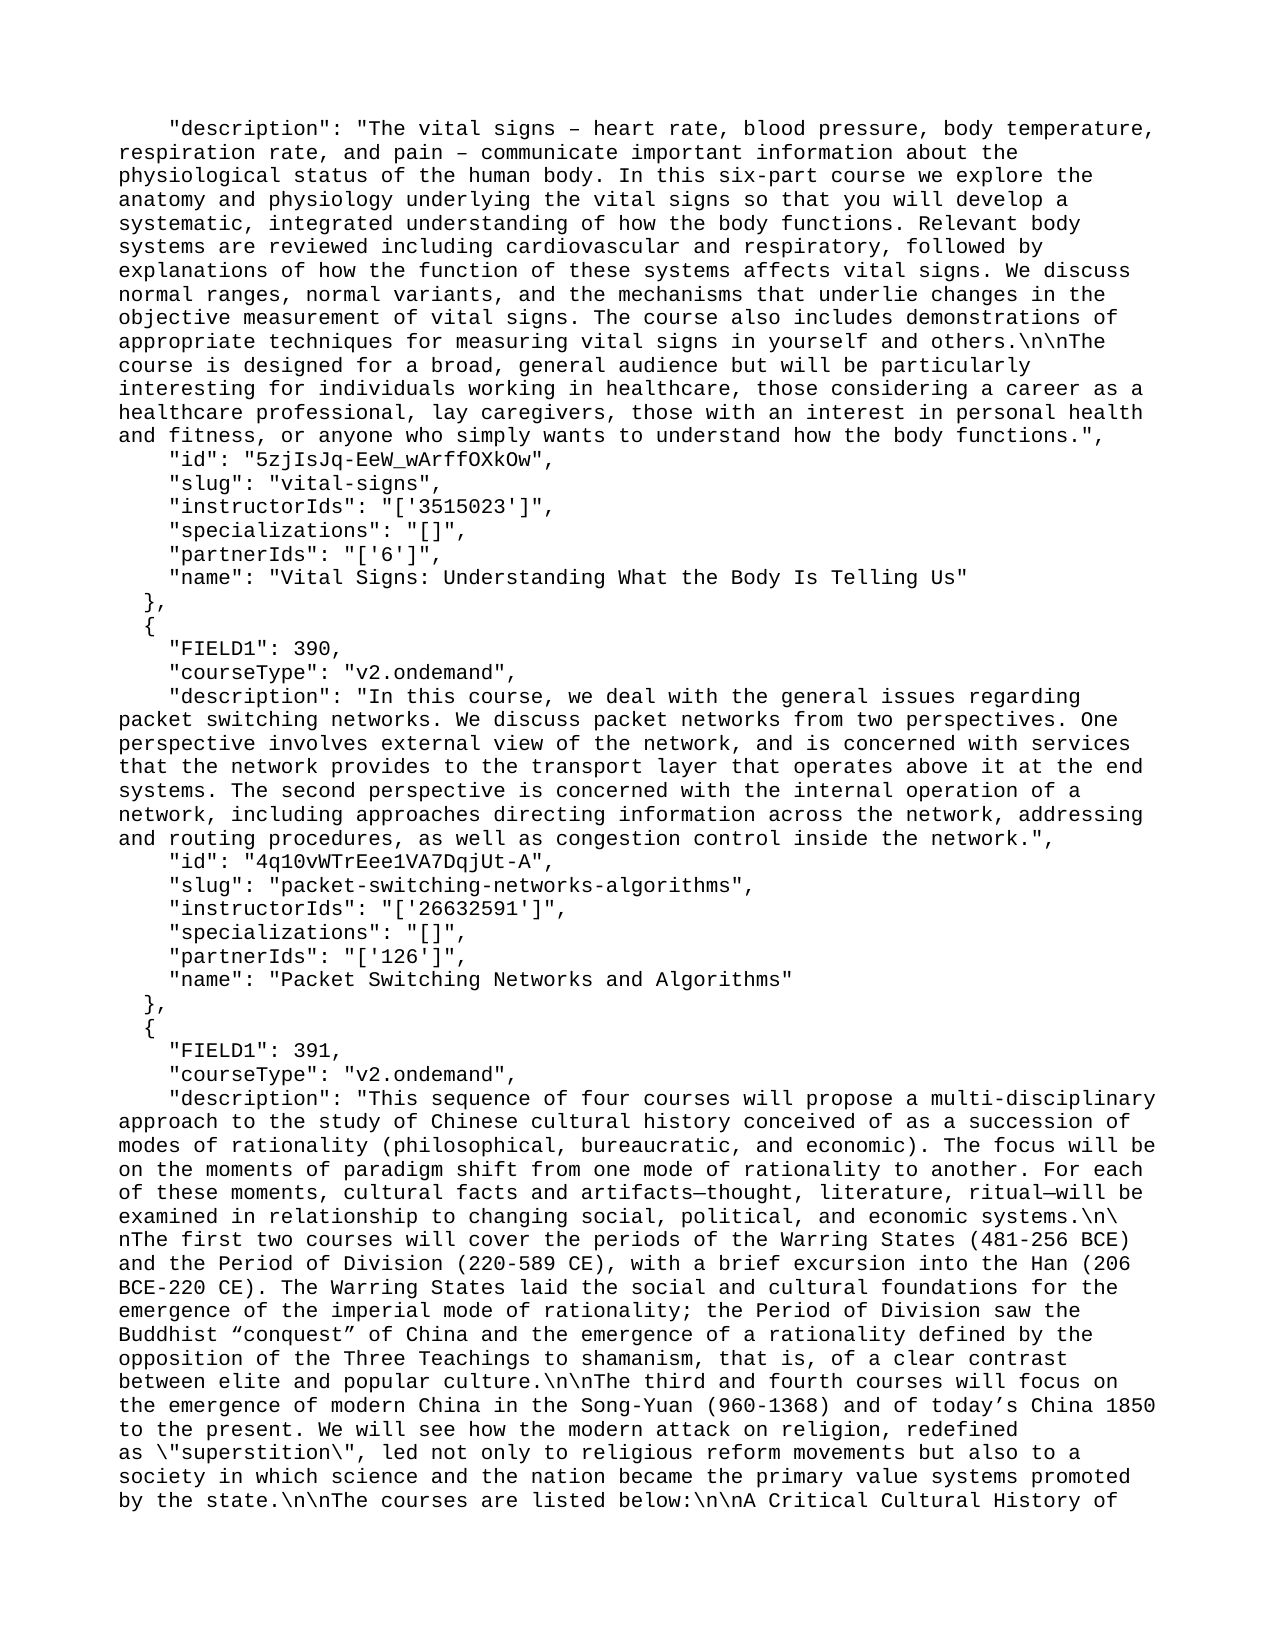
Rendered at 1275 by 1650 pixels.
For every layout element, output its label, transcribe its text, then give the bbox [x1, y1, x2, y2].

text "id": "5zjIsJq-EeW_wArffOXkOw", [118, 449, 1157, 473]
text { [118, 1017, 1157, 1040]
text "courseType": "v2.ondemand", [118, 662, 1157, 686]
text "instructorIds": "['3515023']", [118, 496, 1157, 520]
text "id": "4q10vWTrEee1VA7DqjUt-A", [118, 851, 1157, 875]
text }, [118, 591, 1157, 615]
text "slug": "packet-switching-networks-algorithms", [118, 875, 1157, 898]
text "instructorIds": "['26632591']", [118, 898, 1157, 922]
text "partnerIds": "['126']", [118, 946, 1157, 969]
text "specializations": "[]", [118, 520, 1157, 544]
text "description": "In this course, we deal with the general issues regarding packet switching networks. We discuss packet networks from two perspectives. One perspective involves external view of the network, and is concerned with services that the network provides to the transport layer that operates above it at the end systems. The second perspective is concerned with the internal operation of a network, including approaches directing information across the network, addressing and routing procedures, as well as congestion control inside the network.", [118, 686, 1157, 851]
text { [118, 615, 1157, 638]
text "FIELD1": 390, [118, 638, 1157, 662]
text "name": "Packet Switching Networks and Algorithms" [118, 969, 1157, 993]
text "name": "Vital Signs: Understanding What the Body Is Telling Us" [118, 567, 1157, 591]
text "slug": "vital-signs", [118, 473, 1157, 496]
text "FIELD1": 391, [118, 1040, 1157, 1064]
text }, [118, 993, 1157, 1017]
text "partnerIds": "['6']", [118, 544, 1157, 567]
text "description": "This sequence of four courses will propose a multi-disciplinary approach to the study of Chinese cultural history conceived of as a succession of modes of rationality (philosophical, bureaucratic, and economic). The focus will be on the moments of paradigm shift from one mode of rationality to another. For each of these moments, cultural facts and artifacts—thought, literature, ritual—will be examined in relationship to changing social, political, and economic systems.\n\nThe first two courses will cover the periods of the Warring States (481-256 BCE) and the Period of Division (220-589 CE), with a brief excursion into the Han (206 BCE-220 CE). The Warring States laid the social and cultural foundations for the emergence of the imperial mode of rationality; the Period of Division saw the Buddhist “conquest” of China and the emergence of a rationality defined by the opposition of the Three Teachings to shamanism, that is, of a clear contrast between elite and popular culture.\n\nThe third and fourth courses will focus on the emergence of modern China in the Song-Yuan (960-1368) and of today’s China 1850 to the present. We will see how the modern attack on religion, redefined as \"superstition\", led not only to religious reform movements but also to a society in which science and the nation became the primary value systems promoted by the state.\n\nThe courses are listed below:\n\nA Critical Cultural History of [118, 1088, 1157, 1513]
text "courseType": "v2.ondemand", [118, 1064, 1157, 1088]
text "description": "The vital signs – heart rate, blood pressure, body temperature, respiration rate, and pain – communicate important information about the physiological status of the human body. In this six-part course we explore the anatomy and physiology underlying the vital signs so that you will develop a systematic, integrated understanding of how the body functions. Relevant body systems are reviewed including cardiovascular and respiratory, followed by explanations of how the function of these systems affects vital signs. We discuss normal ranges, normal variants, and the mechanisms that underlie changes in the objective measurement of vital signs. The course also includes demonstrations of appropriate techniques for measuring vital signs in yourself and others.\n\nThe course is designed for a broad, general audience but will be particularly interesting for individuals working in healthcare, those considering a career as a healthcare professional, lay caregivers, those with an interest in personal health and fitness, or anyone who simply wants to understand how the body functions.", [118, 118, 1157, 449]
text "specializations": "[]", [118, 922, 1157, 946]
